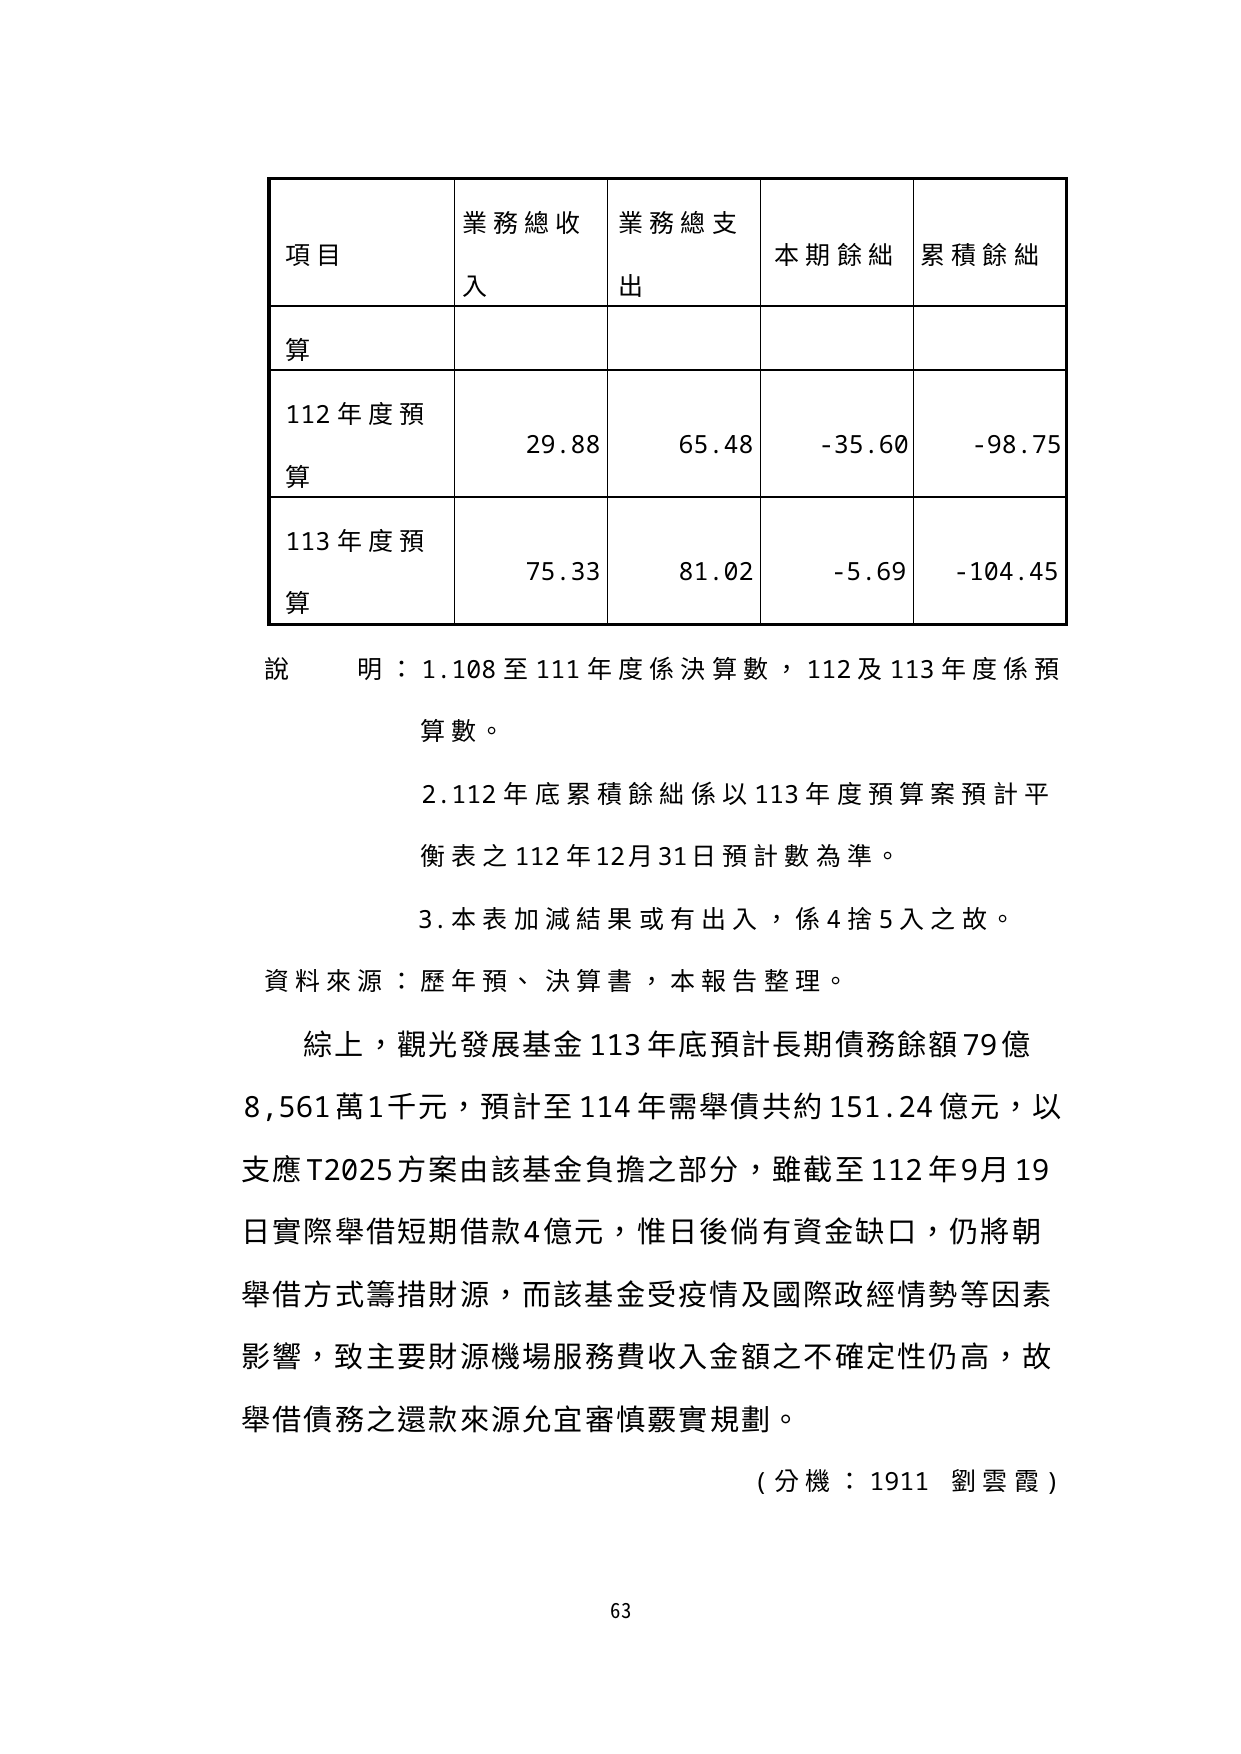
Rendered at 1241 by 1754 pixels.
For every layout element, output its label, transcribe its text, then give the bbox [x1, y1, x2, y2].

table_cell -98.75 [914, 371, 1065, 496]
table_cell -104.45 [914, 498, 1065, 622]
table_header 項目 [271, 180, 454, 305]
table_cell 65.48 [608, 371, 760, 496]
table_header 業務總收入 [455, 180, 607, 305]
table_cell 75.33 [455, 498, 607, 622]
text (分機：1911 劉雲霞) [177, 1438, 1063, 1501]
text 資料來源：歷年預、決算書，本報告整理。 [260, 938, 1063, 1001]
table_cell [914, 307, 1065, 369]
text 3.本表加減結果或有出入，係4捨5入之故。 [260, 876, 1063, 938]
table_cell [608, 307, 760, 369]
text 綜上，觀光發展基金113年底預計長期債務餘額79億8,561萬1千元，預計至114年需舉債共約151.24億元，以支應T2025方案由該基金負擔之部分，雖截至112年9月19日實際舉借短期借款4億元，惟日後倘有資金缺口，仍將朝舉借方式籌措財源，而該基金受疫情及國際政經情勢等因素影響，致主要財源機場服務費收入金額之不確定性仍高，故舉借債務之還款來源允宜審慎覈實規劃。 [236, 1001, 1063, 1438]
table_cell 113年度預算 [271, 498, 454, 622]
table_header 本期餘絀 [761, 180, 913, 305]
table_cell 29.88 [455, 371, 607, 496]
table_cell -35.60 [761, 371, 913, 496]
table_cell -5.69 [761, 498, 913, 622]
table_cell 算 [271, 307, 454, 369]
table_header 累積餘絀 [914, 180, 1065, 305]
table_cell [455, 307, 607, 369]
table_cell [761, 307, 913, 369]
table_cell 112年度預算 [271, 371, 454, 496]
text 說 明：1.108至111年度係決算數，112及113年度係預算數。 [260, 626, 1063, 751]
table_cell 81.02 [608, 498, 760, 622]
table_header 業務總支出 [608, 180, 760, 305]
text 2.112年底累積餘絀係以113年度預算案預計平衡表之112年12月31日預計數為準。 [260, 751, 1063, 876]
